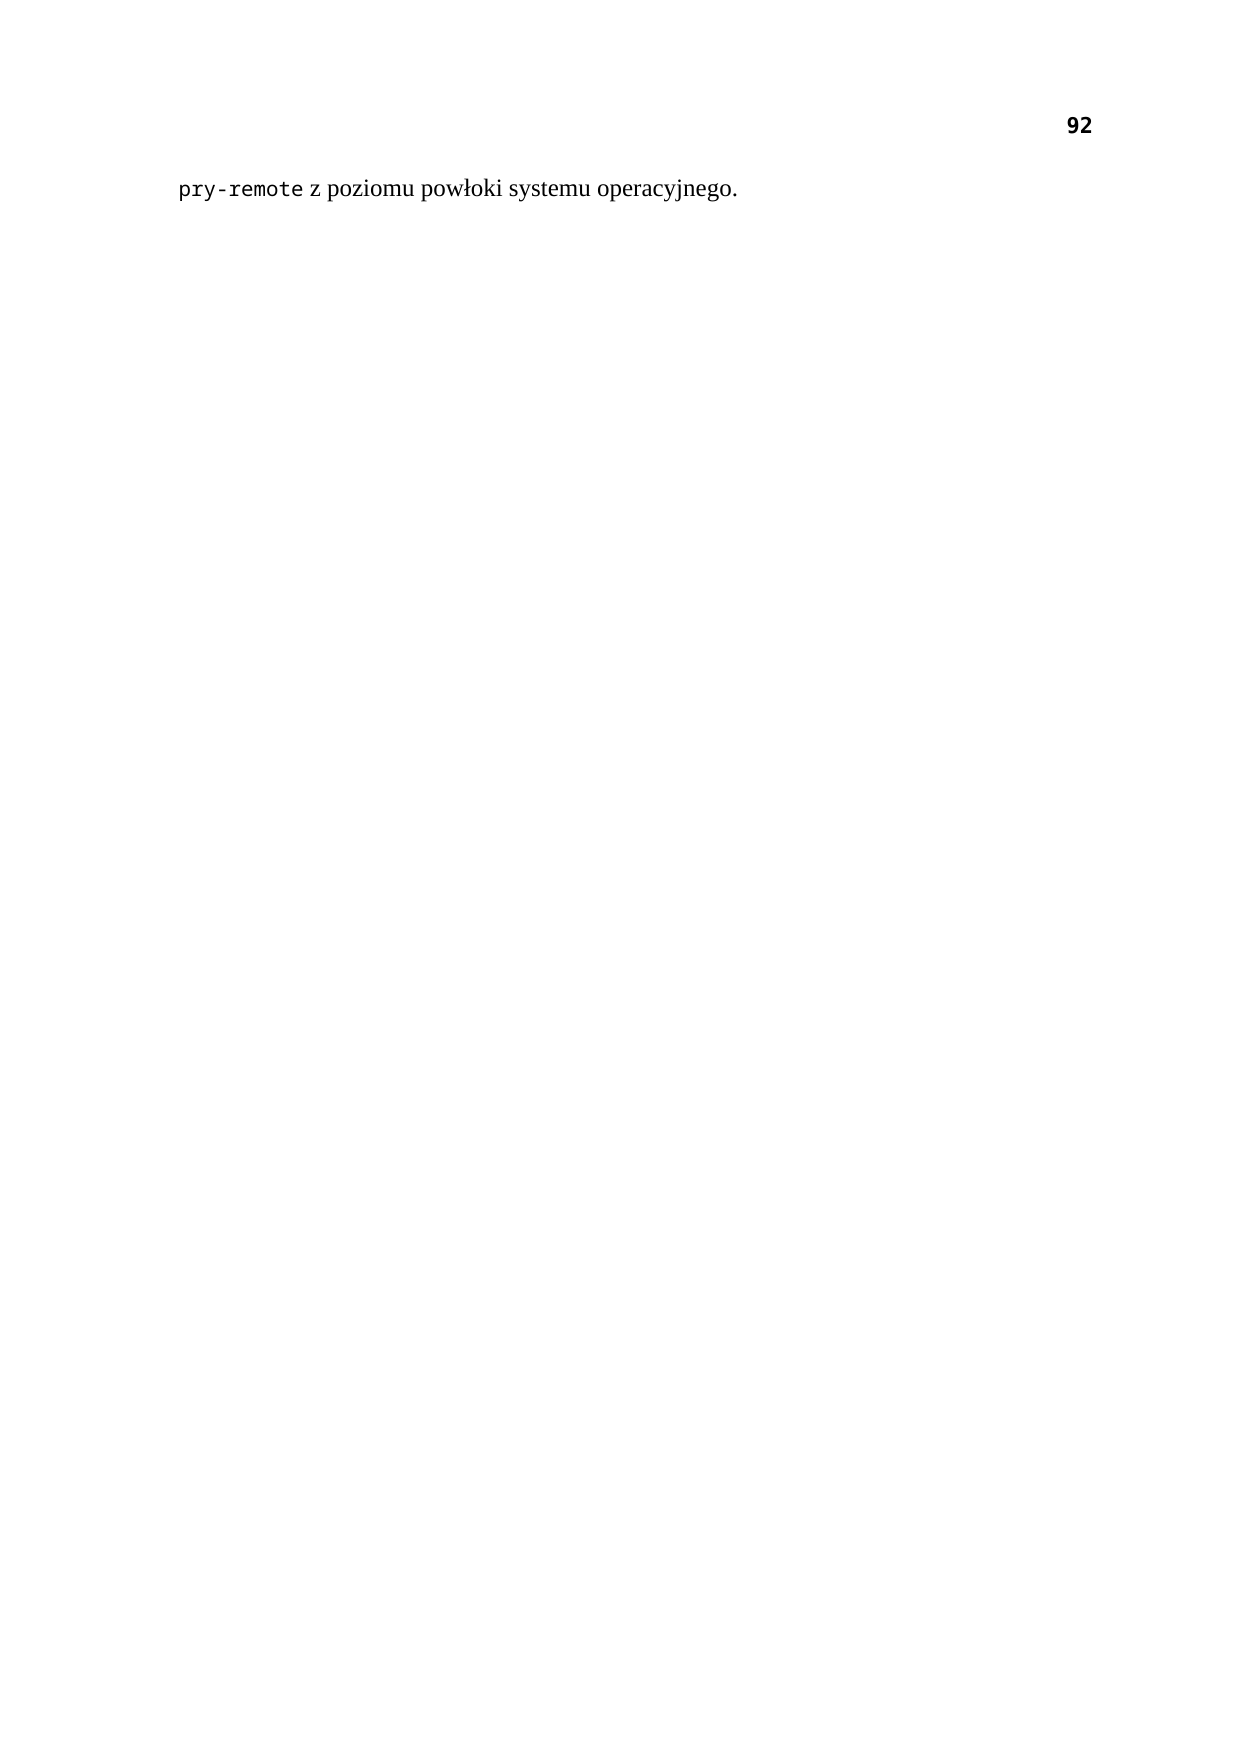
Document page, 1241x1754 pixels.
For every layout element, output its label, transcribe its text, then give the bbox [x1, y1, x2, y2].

text pry‑remote z poziomu powłoki systemu operacyjnego. [178, 168, 1093, 203]
